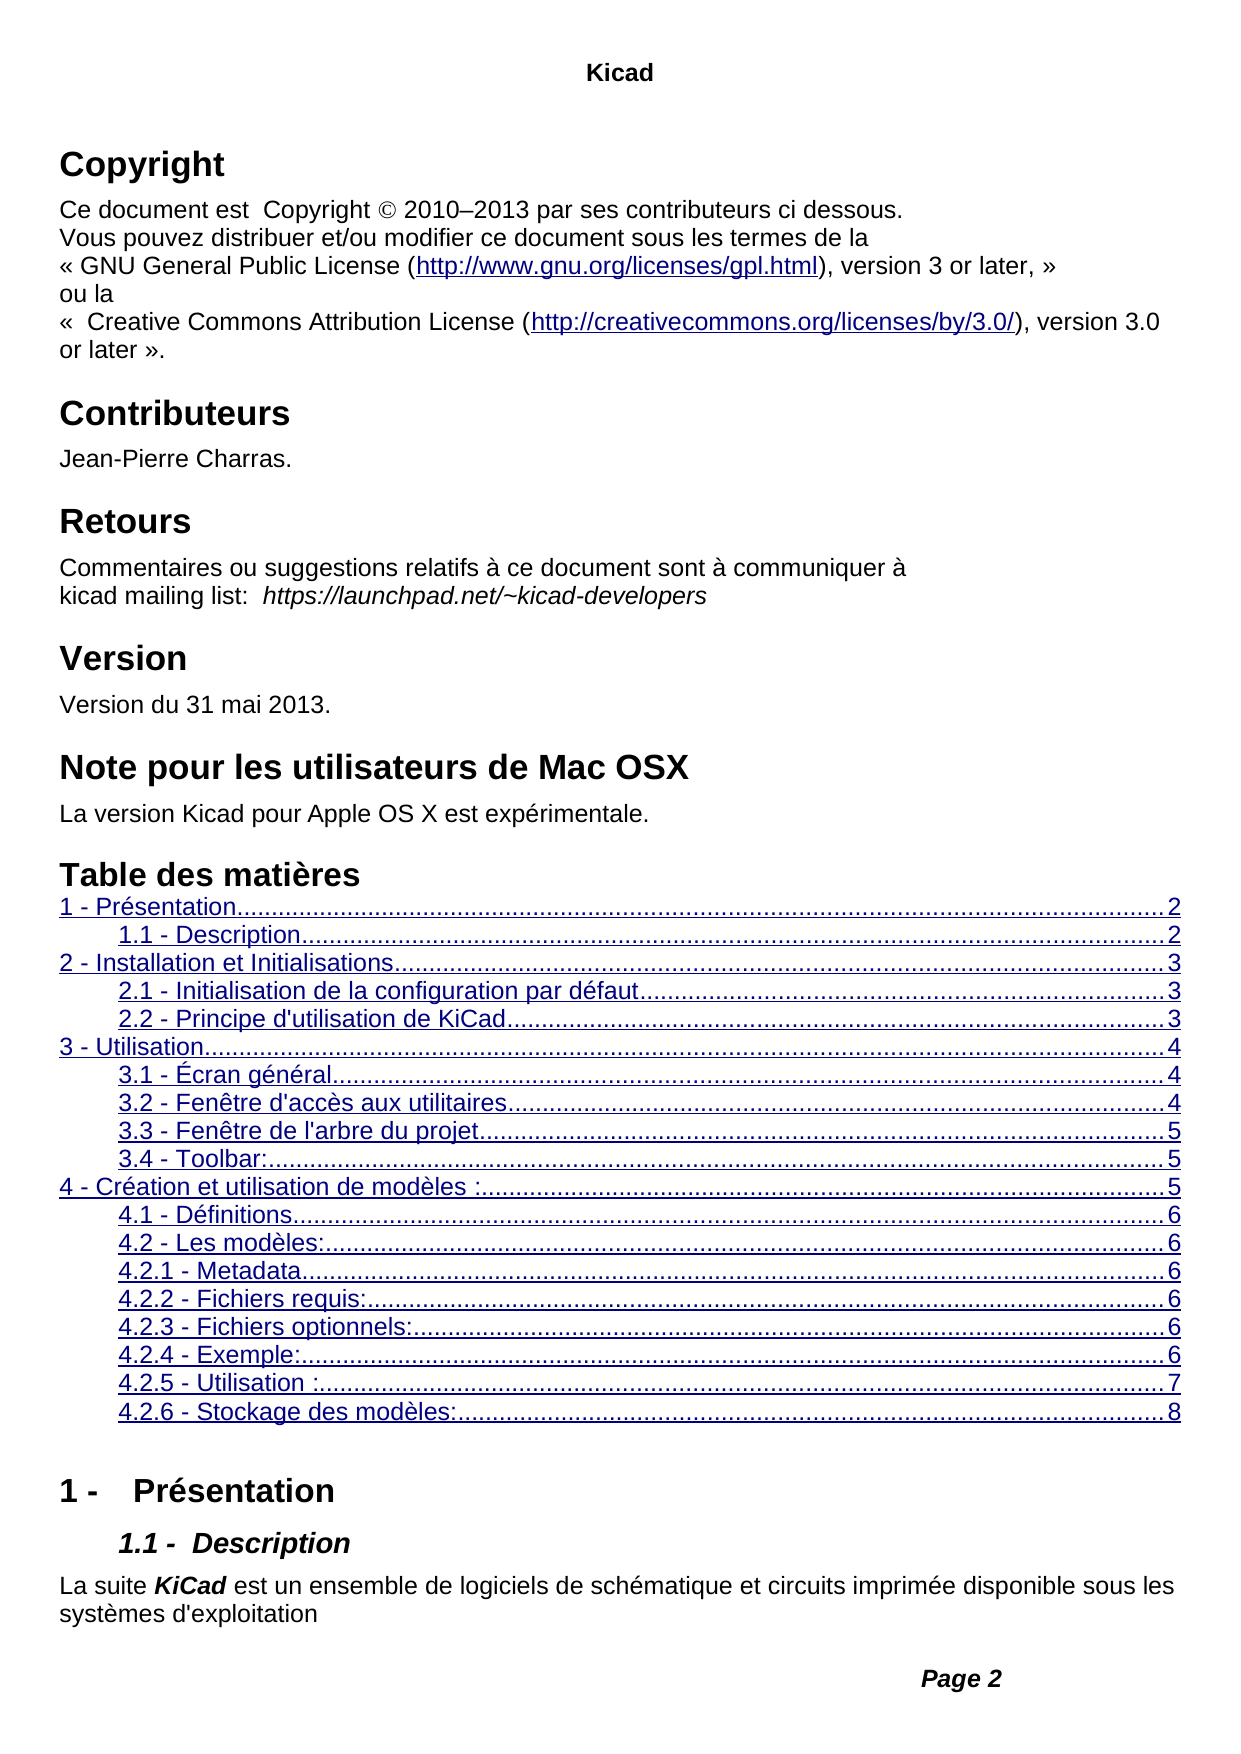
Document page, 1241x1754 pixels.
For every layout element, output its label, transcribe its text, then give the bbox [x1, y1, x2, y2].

text 4.2.5 - Utilisation : 7 [118, 1369, 1181, 1393]
subtitle Description [118, 1527, 1181, 1560]
text 4.2.2 - Fichiers requis: 6 [118, 1285, 1181, 1309]
text La version Kicad pour Apple OS X est expérimentale. [59, 799, 1181, 827]
subtitle Table des matières [59, 856, 1181, 893]
text 3 - Utilisation 4 [59, 1033, 1181, 1057]
text 2.1 - Initialisation de la configuration par défaut 3 [118, 977, 1181, 1001]
text 4.2.4 - Exemple: 6 [118, 1341, 1181, 1365]
text Note pour les utilisateurs de Mac OSX [59, 748, 1181, 787]
text Ce document est Copyright © 2010–2013 par ses contributeurs ci dessous. [59, 196, 1181, 224]
text 4 - Création et utilisation de modèles : 5 [59, 1173, 1181, 1197]
text « Creative Commons Attribution License (http://creativecommons.org/licenses/by/3.0/), version 3.0 or later ». [59, 308, 1181, 364]
text Jean-Pierre Charras. [59, 445, 1181, 473]
text ou la [59, 280, 1181, 308]
text 3.2 - Fenêtre d'accès aux utilitaires 4 [118, 1089, 1181, 1113]
text 1 - Présentation 2 [59, 893, 1181, 917]
text 2 - Installation et Initialisations 3 [59, 949, 1181, 973]
text 3.3 - Fenêtre de l'arbre du projet 5 [118, 1117, 1181, 1141]
text 2.2 - Principe d'utilisation de KiCad 3 [118, 1005, 1181, 1029]
text Copyright [59, 144, 1181, 183]
text 4.2.1 - Metadata 6 [118, 1257, 1181, 1281]
text 4.2.6 - Stockage des modèles: 8 [118, 1397, 1181, 1421]
text La suite KiCad est un ensemble de logiciels de schématique et circuits imprimée disponible sous les systèmes d'exploitation [59, 1572, 1181, 1628]
text Commentaires ou suggestions relatifs à ce document sont à communiquer à [59, 554, 1181, 582]
text 3.1 - Écran général 4 [118, 1061, 1181, 1085]
text Version du 31 mai 2013. [59, 691, 1181, 719]
text Retours [59, 502, 1181, 541]
text « GNU General Public License (http://www.gnu.org/licenses/gpl.html), version 3 or later, » [59, 252, 1181, 280]
text Version [59, 639, 1181, 678]
text 4.2.3 - Fichiers optionnels: 6 [118, 1313, 1181, 1337]
text 4.1 - Définitions 6 [118, 1201, 1181, 1225]
subtitle Présentation [59, 1472, 1181, 1510]
text 3.4 - Toolbar: 5 [118, 1145, 1181, 1169]
text kicad mailing list: https://launchpad.net/~kicad-developers [59, 582, 1181, 610]
text 1.1 - Description 2 [118, 921, 1181, 945]
text Vous pouvez distribuer et/ou modifier ce document sous les termes de la [59, 224, 1181, 252]
text 4.2 - Les modèles: 6 [118, 1229, 1181, 1253]
text Contributeurs [59, 393, 1181, 432]
